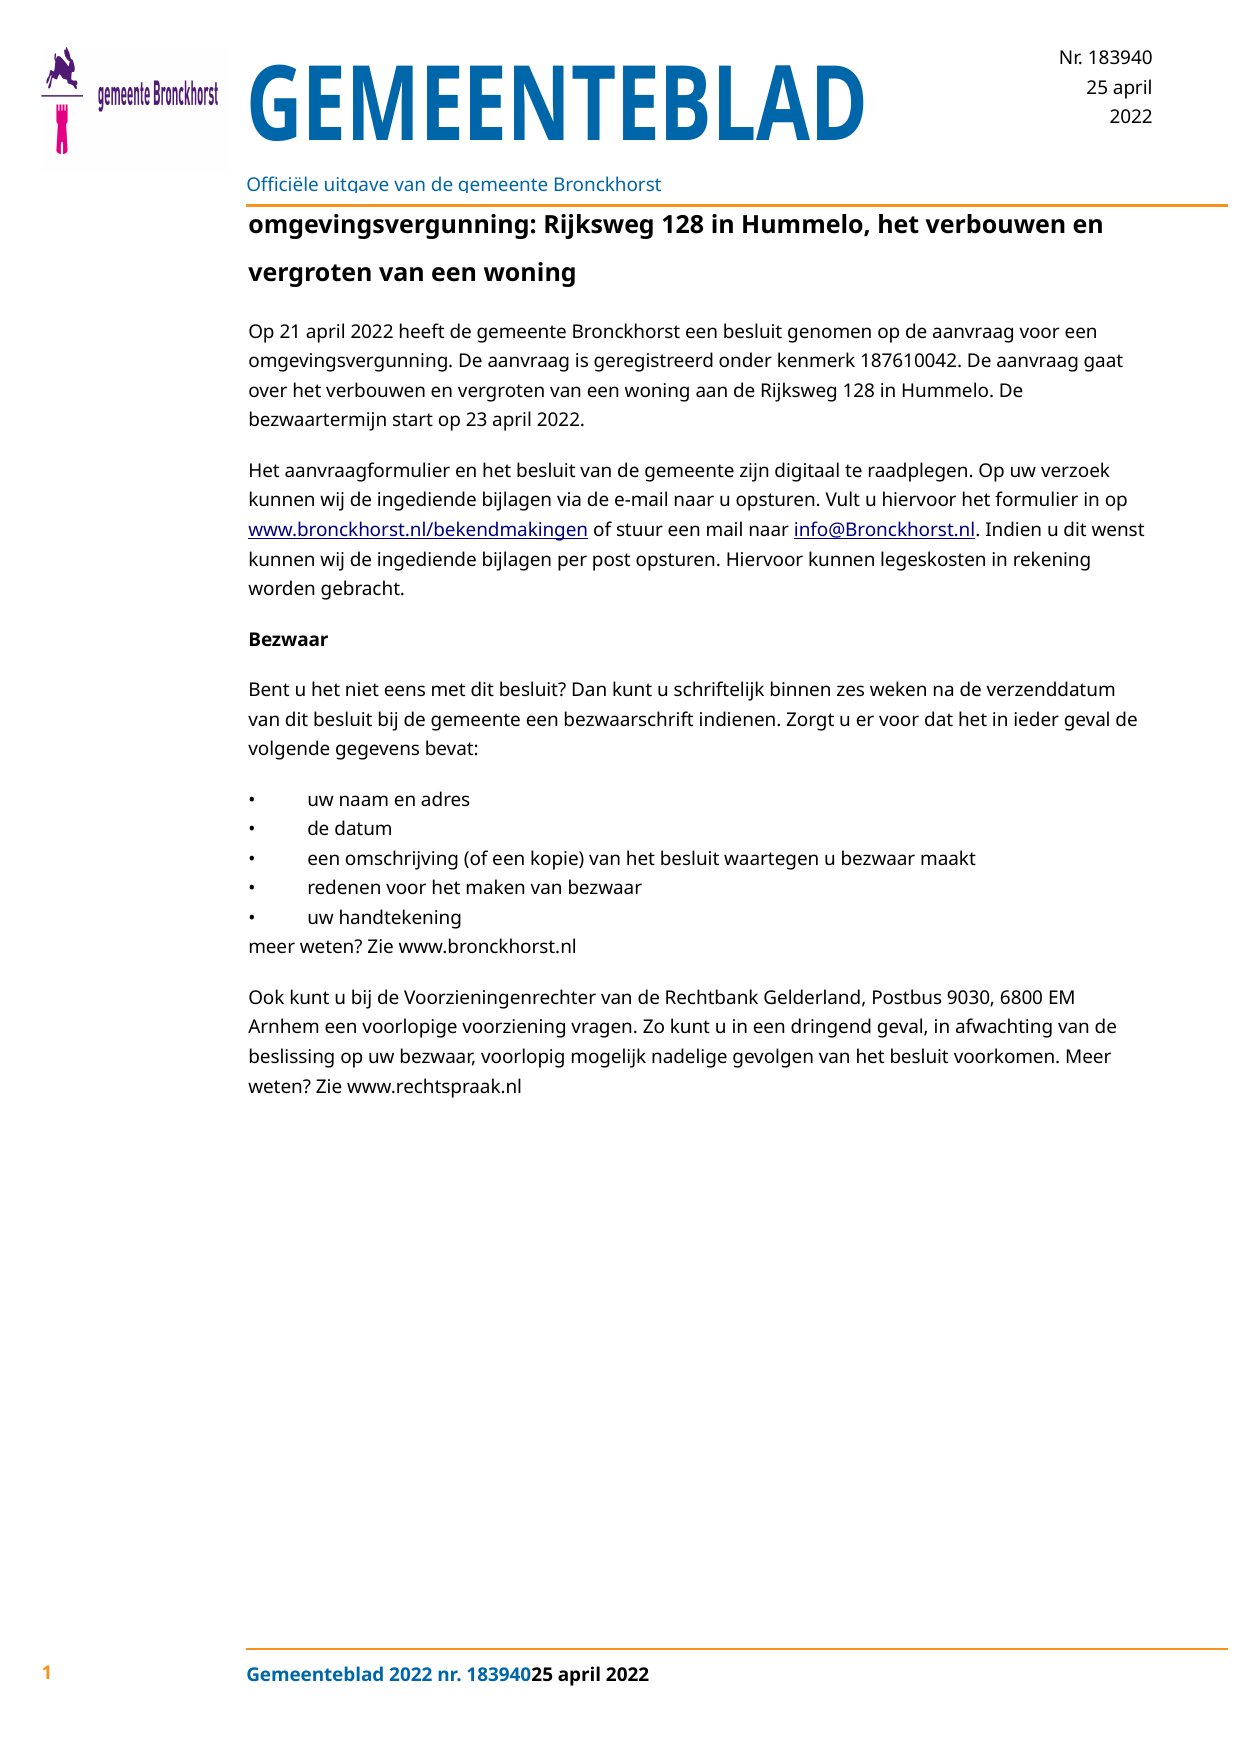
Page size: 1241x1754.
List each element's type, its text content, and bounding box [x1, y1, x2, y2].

list uw naam en adres [248, 786, 1152, 812]
text Bezwaar [248, 626, 1152, 652]
list redenen voor het maken van bezwaar [248, 874, 1152, 900]
list uw handtekening [248, 904, 1152, 930]
text meer weten? Zie www.bronckhorst.nl [248, 934, 1152, 959]
text Ook kunt u bij de Voorzieningenrechter van de Rechtbank Gelderland, Postbus 9030, 6800 EM Arnhem een voorlopige voorziening vragen. Zo kunt u in een dringend geval, in afwachting van de beslissing op uw bezwaar, voorlopig mogelijk nadelige gevolgen van het besluit voorkomen. Meer weten? Zie www.rechtspraak.nl [248, 984, 1152, 1099]
picture [41, 47, 231, 172]
text omgevingsvergunning: Rijksweg 128 in Hummelo, het verbouwen en vergroten van een woning [248, 207, 1152, 288]
text Het aanvraagformulier en het besluit van de gemeente zijn digitaal te raadplegen. Op uw verzoek kunnen wij de ingediende bijlagen via de e-mail naar u opsturen. Vult u hiervoor het formulier in op www.bronckhorst.nl/bekendmakingen of stuur een mail naar info@Bronckhorst.nl. Indien u dit wenst kunnen wij de ingediende bijlagen per post opsturen. Hiervoor kunnen legeskosten in rekening worden gebracht. [248, 457, 1152, 601]
list een omschrijving (of een kopie) van het besluit waartegen u bezwaar maakt [248, 845, 1152, 871]
text Op 21 april 2022 heeft de gemeente Bronckhorst een besluit genomen op de aanvraag voor een omgevingsvergunning. De aanvraag is geregistreerd onder kenmerk 187610042. De aanvraag gaat over het verbouwen en vergroten van een woning aan de Rijksweg 128 in Hummelo. De bezwaartermijn start op 23 april 2022. [248, 318, 1152, 432]
list de datum [248, 815, 1152, 841]
text Bent u het niet eens met dit besluit? Dan kunt u schriftelijk binnen zes weken na de verzenddatum van dit besluit bij de gemeente een bezwaarschrift indienen. Zorgt u er voor dat het in ieder geval de volgende gegevens bevat: [248, 676, 1152, 761]
